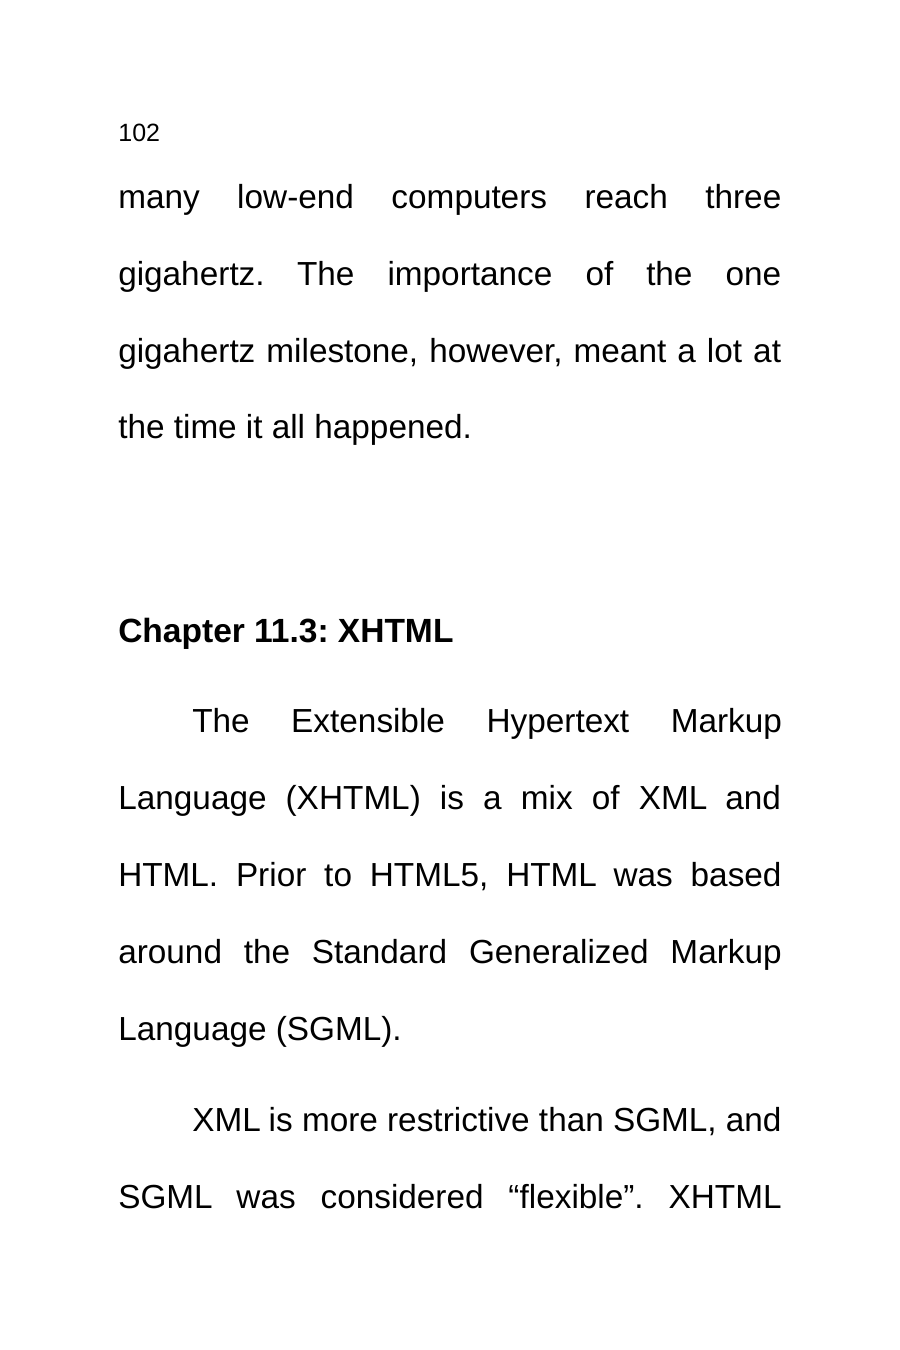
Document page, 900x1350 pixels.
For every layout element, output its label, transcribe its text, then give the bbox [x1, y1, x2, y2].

text XML is more restrictive than SGML, and SGML was considered “flexible”. XHTML [118, 1100, 782, 1215]
text many low-end computers reach three gigahertz. The importance of the one gigahertz milestone, however, meant a lot at the time it all happened. [118, 177, 782, 446]
subtitle Chapter 11.3: XHTML [118, 611, 782, 650]
text The Extensible Hypertext Markup Language (XHTML) is a mix of XML and HTML. Prior to HTML5, HTML was based around the Standard Generalized Markup Language (SGML). [118, 701, 782, 1047]
